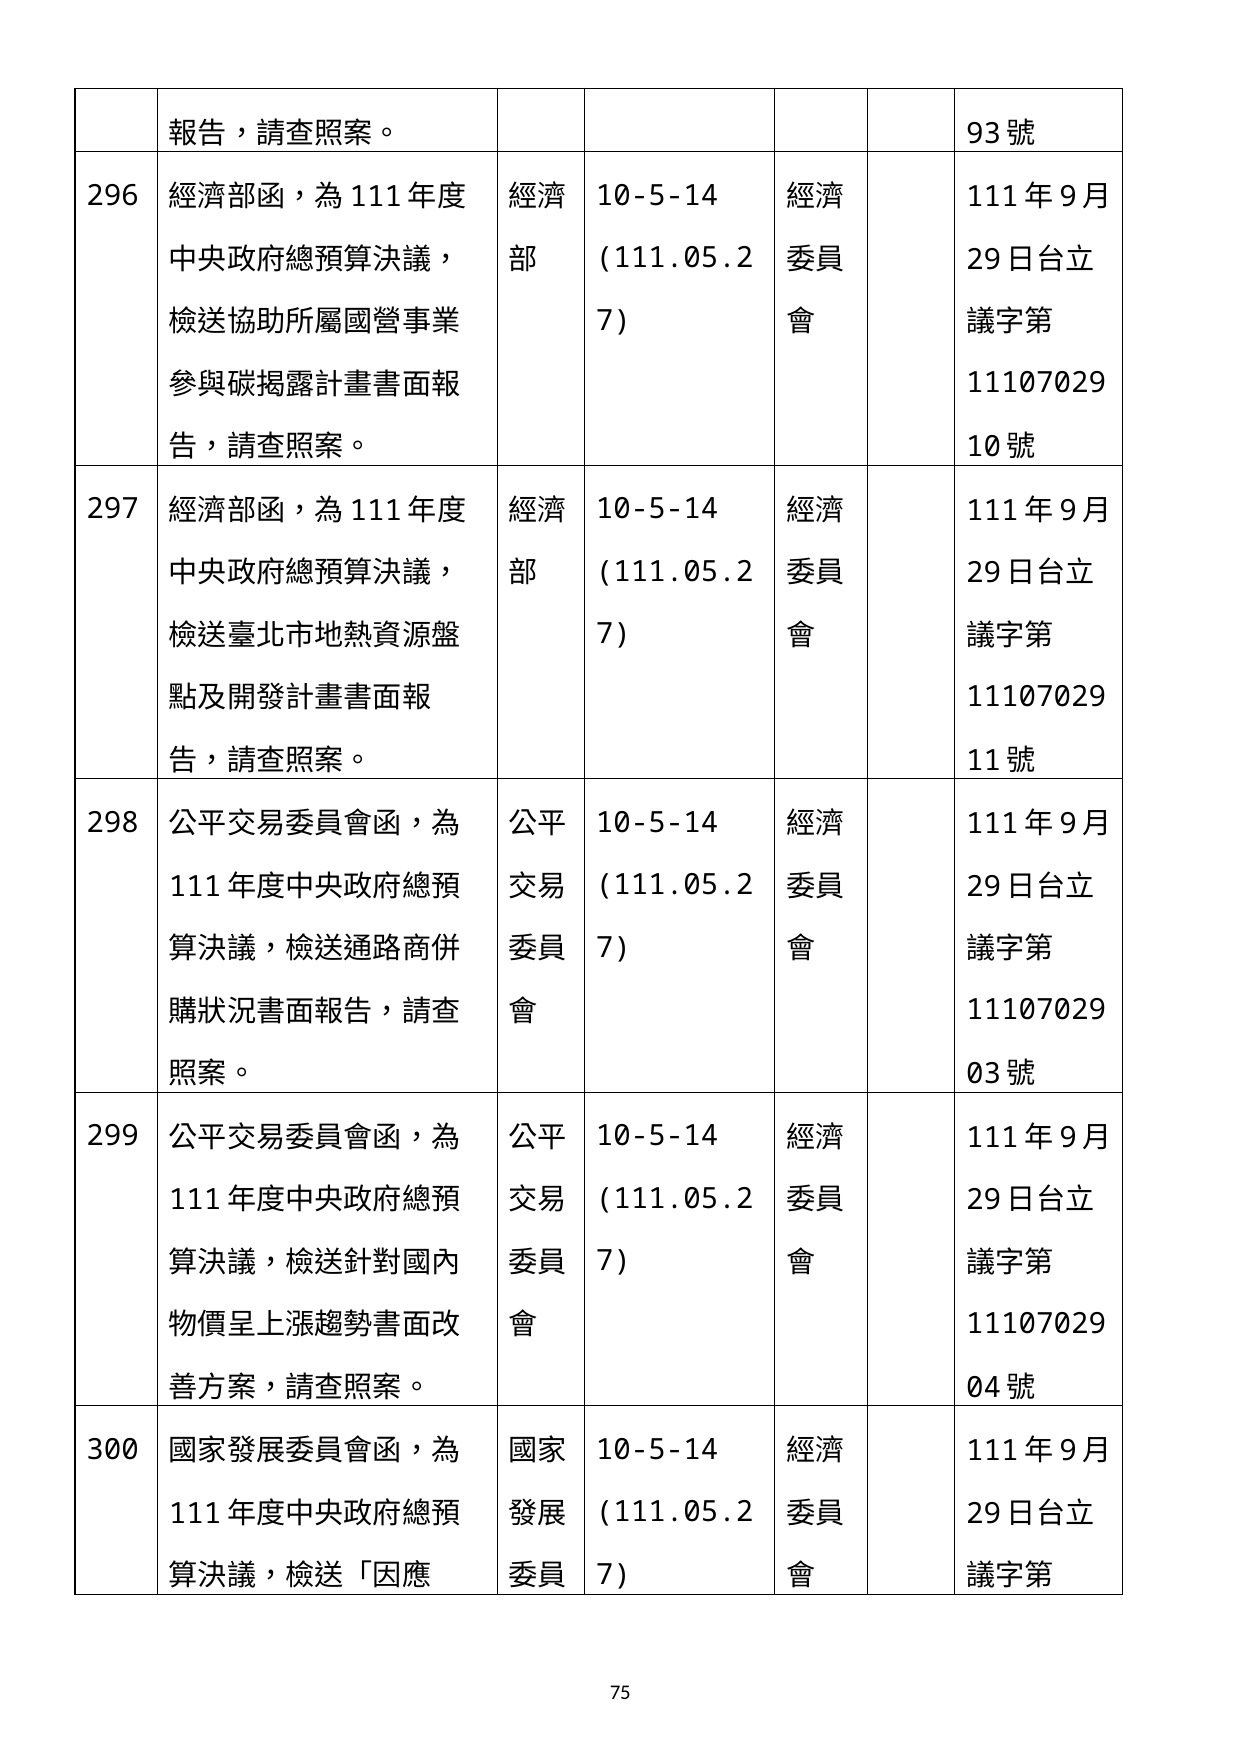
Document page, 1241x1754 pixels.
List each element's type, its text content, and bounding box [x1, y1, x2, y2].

table_cell 111年9月29日台立議字第1110702910號 [955, 152, 1122, 465]
table_cell 296 [76, 152, 157, 465]
table_cell 經濟委員會 [775, 1093, 867, 1405]
table_cell [868, 1093, 954, 1405]
table_cell 經濟部 [498, 152, 584, 465]
table_cell 公平交易委員會函，為111年度中央政府總預算決議，檢送通路商併購狀況書面報告，請查照案。 [158, 779, 497, 1092]
table_cell 報告，請查照案。 [158, 89, 497, 151]
table_cell 111年9月29日台立議字第1110702904號 [955, 1093, 1122, 1405]
table_cell 10-5-14 (111.05.27) [585, 779, 774, 1092]
table_cell 300 [76, 1406, 157, 1594]
table_cell 299 [76, 1093, 157, 1405]
table_cell 297 [76, 466, 157, 778]
table_cell [498, 89, 584, 151]
table_cell [868, 1406, 954, 1594]
table_cell 經濟委員會 [775, 779, 867, 1092]
table_cell [868, 152, 954, 465]
table_cell 111年9月29日台立議字第1110702903號 [955, 779, 1122, 1092]
table_cell [76, 89, 157, 151]
table_cell 國家發展委員 [498, 1406, 584, 1594]
table_cell 經濟部 [498, 466, 584, 778]
table_cell 經濟委員會 [775, 1406, 867, 1594]
table_cell 10-5-14 (111.05.27) [585, 152, 774, 465]
table_cell 經濟委員會 [775, 152, 867, 465]
table_cell [585, 89, 774, 151]
table_cell 298 [76, 779, 157, 1092]
table_cell 公平交易委員會 [498, 779, 584, 1092]
table_cell 10-5-14 (111.05.27) [585, 1406, 774, 1594]
table_cell 10-5-14 (111.05.27) [585, 1093, 774, 1405]
table_cell 10-5-14 (111.05.27) [585, 466, 774, 778]
table_cell 經濟委員會 [775, 466, 867, 778]
table_cell [868, 779, 954, 1092]
table_cell 經濟部函，為111年度中央政府總預算決議，檢送協助所屬國營事業參與碳揭露計畫書面報告，請查照案。 [158, 152, 497, 465]
table_cell [868, 466, 954, 778]
table_cell 公平交易委員會 [498, 1093, 584, 1405]
table_cell 經濟部函，為111年度中央政府總預算決議，檢送臺北市地熱資源盤點及開發計畫書面報告，請查照案。 [158, 466, 497, 778]
table_cell [775, 89, 867, 151]
table_cell 公平交易委員會函，為111年度中央政府總預算決議，檢送針對國內物價呈上漲趨勢書面改善方案，請查照案。 [158, 1093, 497, 1405]
table_cell 111年9月29日台立議字第1110702911號 [955, 466, 1122, 778]
table_cell 93號 [955, 89, 1122, 151]
table_cell 111年9月29日台立議字第 [955, 1406, 1122, 1594]
table_cell [868, 89, 954, 151]
table_cell 國家發展委員會函，為111年度中央政府總預算決議，檢送「因應 [158, 1406, 497, 1594]
